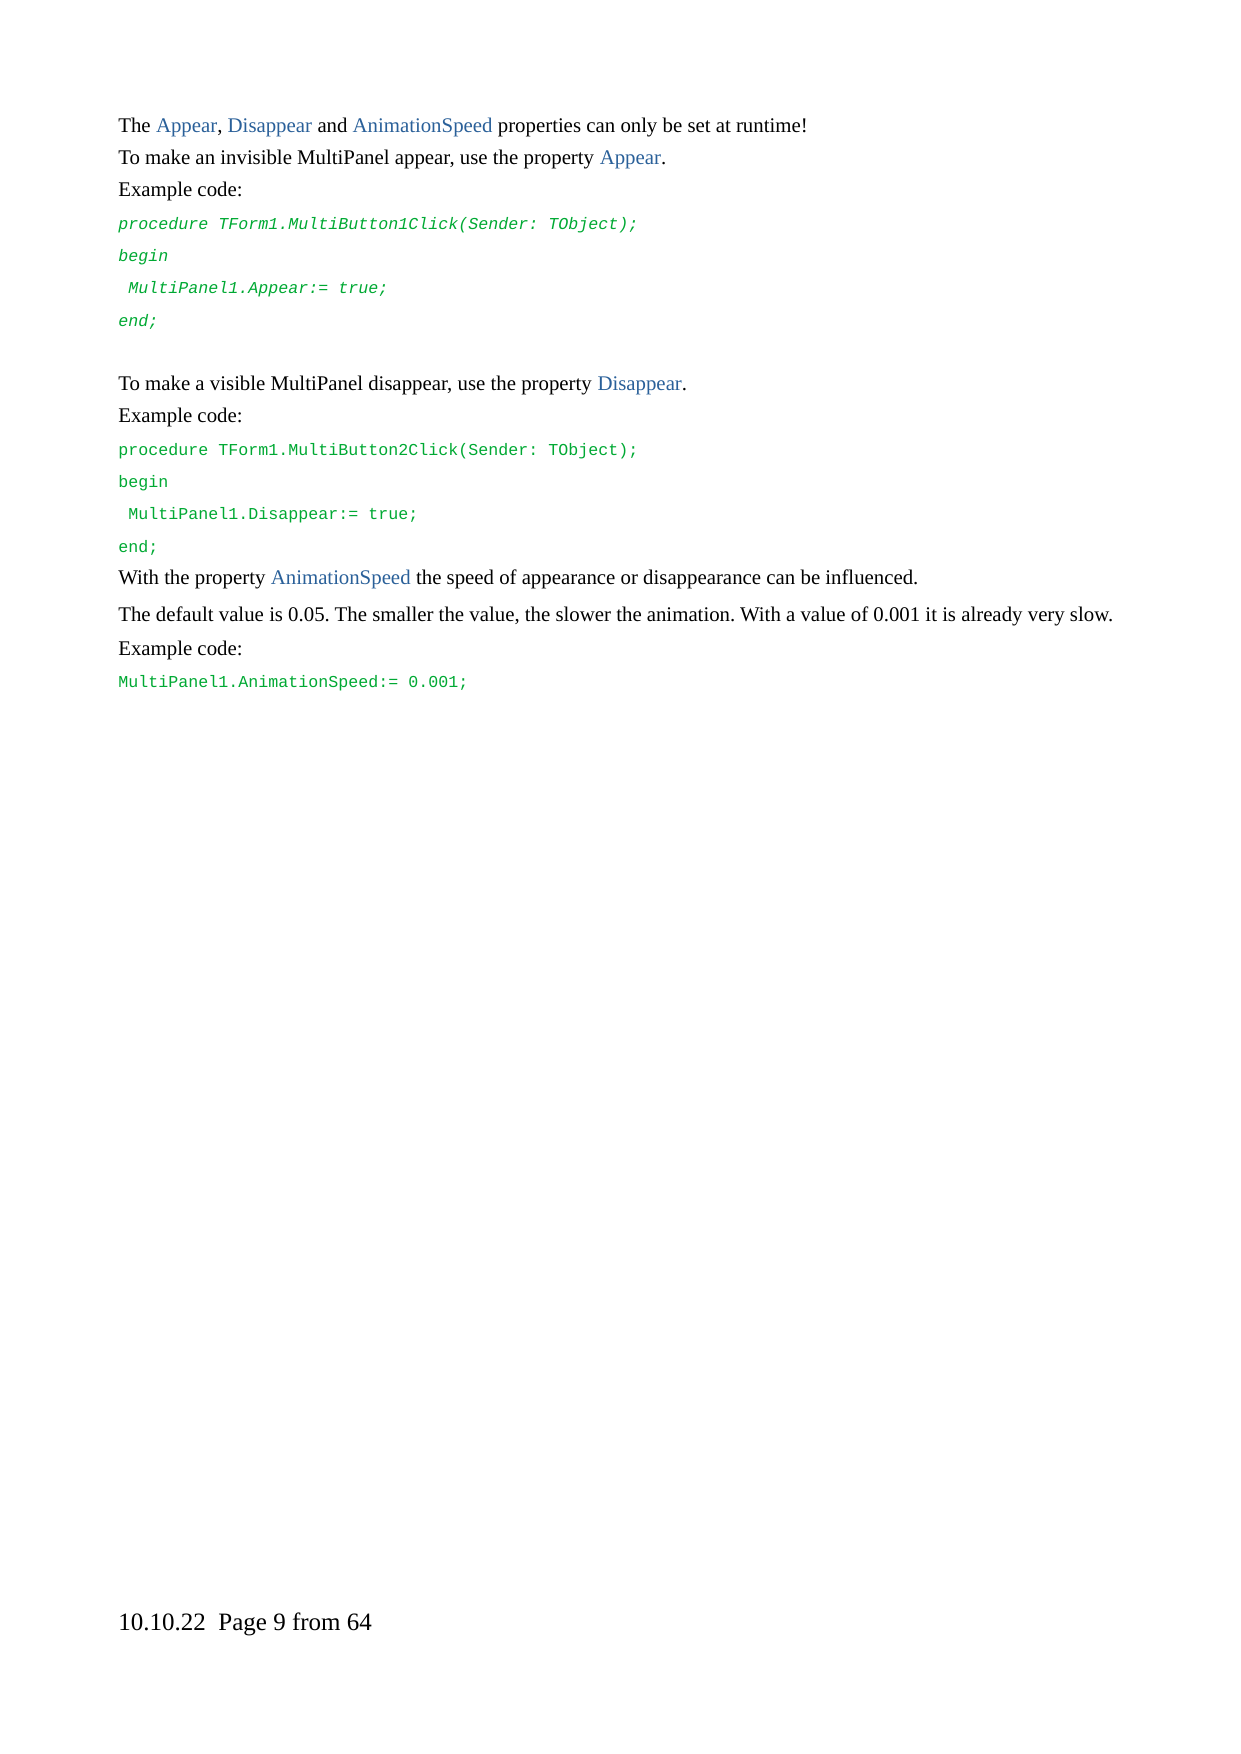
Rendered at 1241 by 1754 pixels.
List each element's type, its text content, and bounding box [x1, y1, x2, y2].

text procedure TForm1.MultiButton1Click(Sender: TObject); [118, 215, 1122, 233]
text The default value is 0.05. The smaller the value, the slower the animation. With a value of 0.001 it is already very slow. [118, 602, 1122, 626]
text Example code: [118, 409, 1122, 426]
text To make a visible MultiPanel disappear, use the property Disappear. [118, 376, 1122, 394]
text Example code: [118, 641, 1122, 658]
text MultiPanel1.AnimationSpeed:= 0.001; [118, 673, 1122, 691]
text MultiPanel1.Appear:= true; [118, 279, 1122, 297]
text The Appear, Disappear and AnimationSpeed properties can only be set at runtime! [118, 118, 1122, 136]
text Example code: [118, 183, 1122, 200]
text end; [118, 538, 1122, 556]
text begin [118, 247, 1122, 265]
text procedure TForm1.MultiButton2Click(Sender: TObject); [118, 441, 1122, 459]
text MultiPanel1.Disappear:= true; [118, 506, 1122, 523]
text begin [118, 473, 1122, 491]
text To make an invisible MultiPanel appear, use the property Appear. [118, 150, 1122, 168]
text end; [118, 312, 1122, 329]
text With the property AnimationSpeed the speed of appearance or disappearance can be influenced. [118, 570, 1122, 588]
